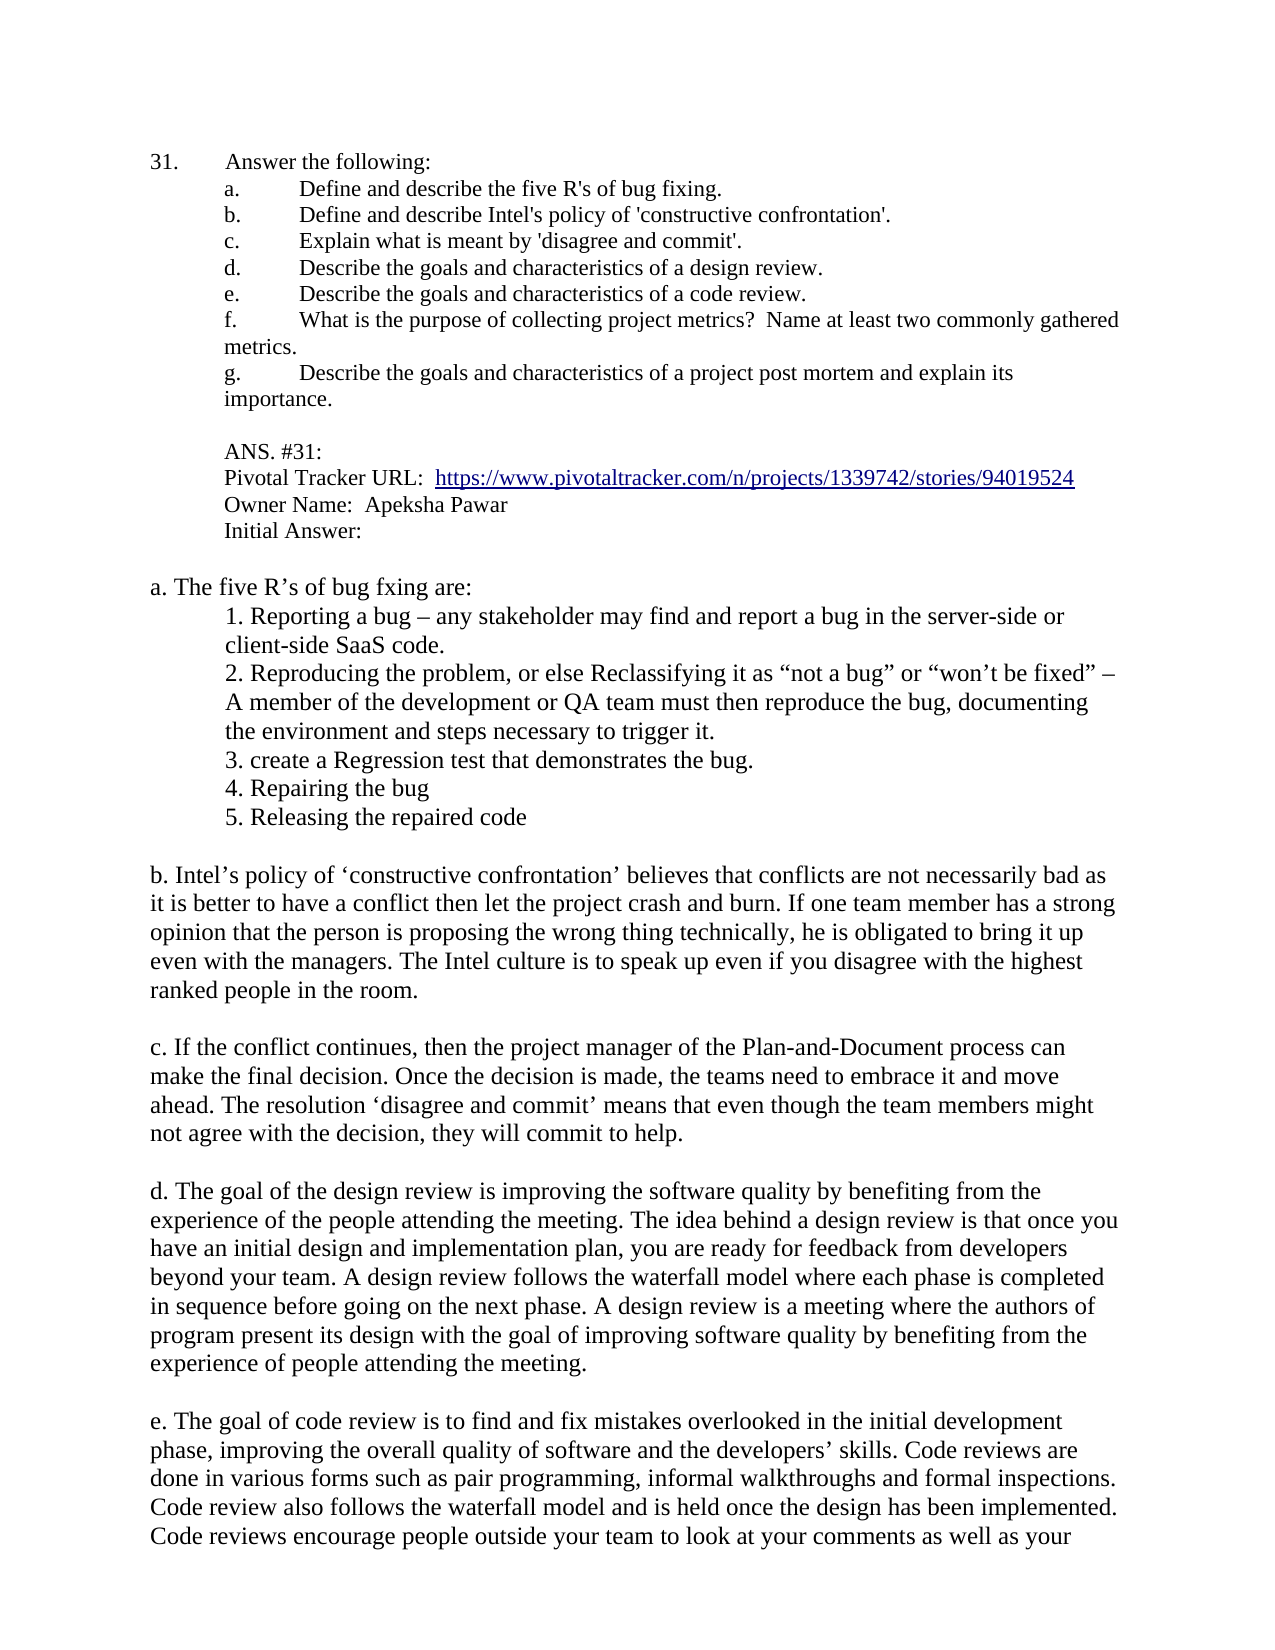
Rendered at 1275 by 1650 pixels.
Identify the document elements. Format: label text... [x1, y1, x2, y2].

text f. What is the purpose of collecting project metrics? Name at least two commonly gathered metrics. [224, 306, 1125, 359]
text c. Explain what is meant by 'disagree and commit'. [224, 227, 1125, 254]
text a. The five R’s of bug fxing are: 1. Reporting a bug – any stakeholder may find and report a bug in the server-side or client-side SaaS code. 2. Reproducing the problem, or else Reclassifying it as “not a bug” or “won’t be fixed” – A member of the development or QA team must then reproduce the bug, documenting the environment and steps necessary to trigger it. 3. create a Regression test that demonstrates the bug. 4. Repairing the bug 5. Releasing the repaired code [150, 543, 1125, 860]
text a. Define and describe the five R's of bug fixing. [224, 174, 1125, 201]
text d. The goal of the design review is improving the software quality by benefiting from the experience of the people attending the meeting. The idea behind a design review is that once you have an initial design and implementation plan, you are ready for feedback from developers beyond your team. A design review follows the waterfall model where each phase is completed in sequence before going on the next phase. A design review is a meeting where the authors of program present its design with the goal of improving software quality by benefiting from the experience of people attending the meeting. [150, 1176, 1125, 1406]
text b. Intel’s policy of ‘constructive confrontation’ believes that conflicts are not necessarily bad as it is better to have a conflict then let the project crash and burn. If one team member has a strong opinion that the person is proposing the wrong thing technically, he is obligated to bring it up even with the managers. The Intel culture is to speak up even if you disagree with the highest ranked people in the room. [150, 860, 1125, 1032]
text d. Describe the goals and characteristics of a design review. [224, 254, 1125, 280]
text e. Describe the goals and characteristics of a code review. [224, 280, 1125, 306]
text 31. Answer the following: [150, 148, 1125, 174]
text Owner Name: Apeksha Pawar [224, 491, 1125, 517]
text e. The goal of code review is to find and fix mistakes overlooked in the initial development phase, improving the overall quality of software and the developers’ skills. Code reviews are done in various forms such as pair programming, informal walkthroughs and formal inspections. Code review also follows the waterfall model and is held once the design has been implemented. Code reviews encourage people outside your team to look at your comments as well as your [150, 1406, 1125, 1550]
text Initial Answer: [224, 517, 1125, 543]
text b. Define and describe Intel's policy of 'constructive confrontation'. [224, 201, 1125, 227]
text g. Describe the goals and characteristics of a project post mortem and explain its importance. ANS. #31: [224, 359, 1125, 464]
text c. If the conflict continues, then the project manager of the Plan-and-Document process can make the final decision. Once the decision is made, the teams need to embrace it and move ahead. The resolution ‘disagree and commit’ means that even though the team members might not agree with the decision, they will commit to help. [150, 1032, 1125, 1147]
text Pivotal Tracker URL: https://www.pivotaltracker.com/n/projects/1339742/stories/94019524 [224, 464, 1125, 491]
